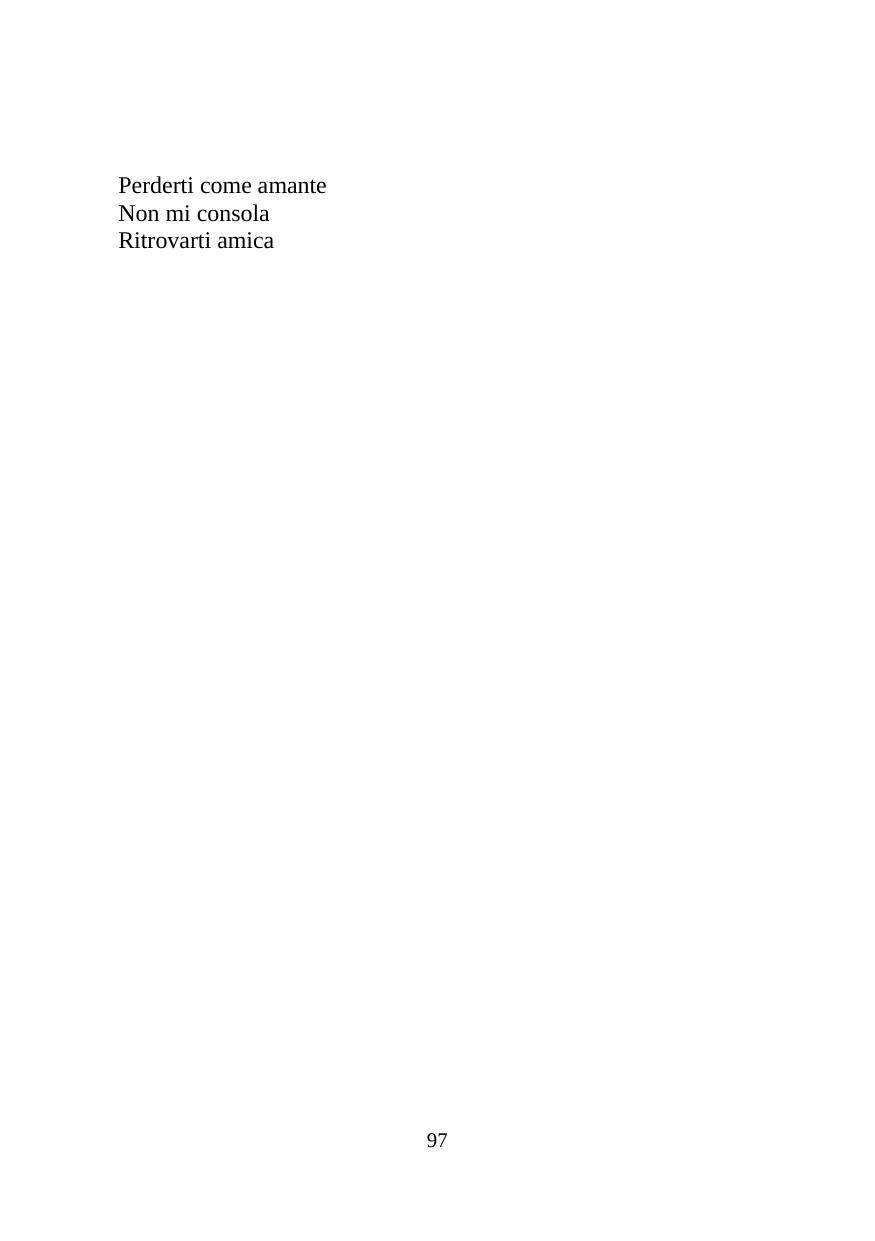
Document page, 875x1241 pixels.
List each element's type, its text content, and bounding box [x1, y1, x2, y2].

text Ritrovarti amica [88, 227, 786, 254]
text Perderti come amante [88, 171, 786, 199]
text Non mi consola [88, 199, 786, 227]
